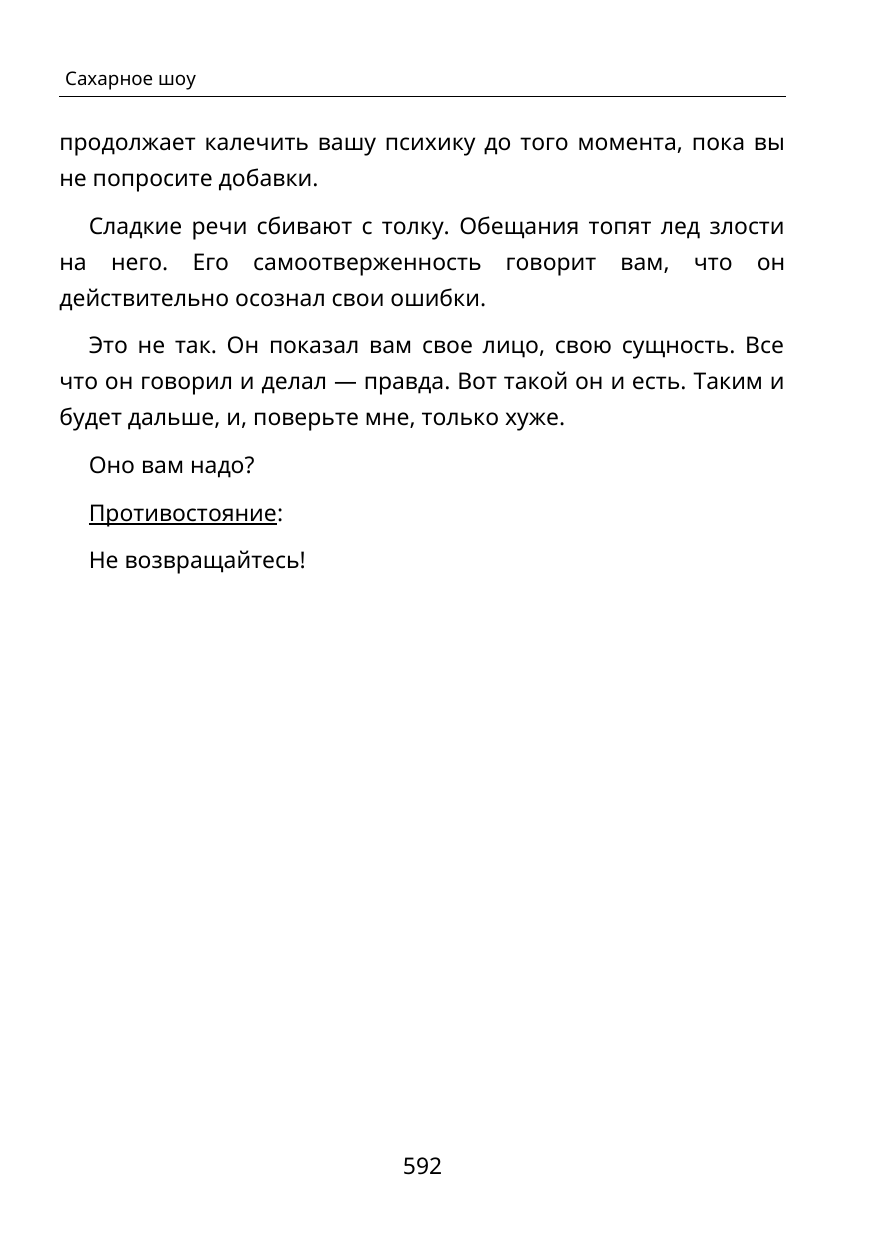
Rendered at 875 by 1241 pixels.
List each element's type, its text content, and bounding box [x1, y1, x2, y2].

text Оно вам надо? [59, 449, 786, 480]
text Противостояние: [59, 497, 786, 528]
text Сладкие речи сбивают с толку. Обещания топят лед злости на него. Его самоотверженность говорит вам, что он действительно осознал свои ошибки. [59, 210, 786, 313]
text Не возвращайтесь! [59, 544, 786, 576]
text продолжает калечить вашу психику до того момента, пока вы не попросите добавки. [59, 126, 786, 193]
text Это не так. Он показал вам свое лицо, свою сущность. Все что он говорил и делал — правда. Вот такой он и есть. Таким и будет дальше, и, поверьте мне, только хуже. [59, 329, 786, 432]
